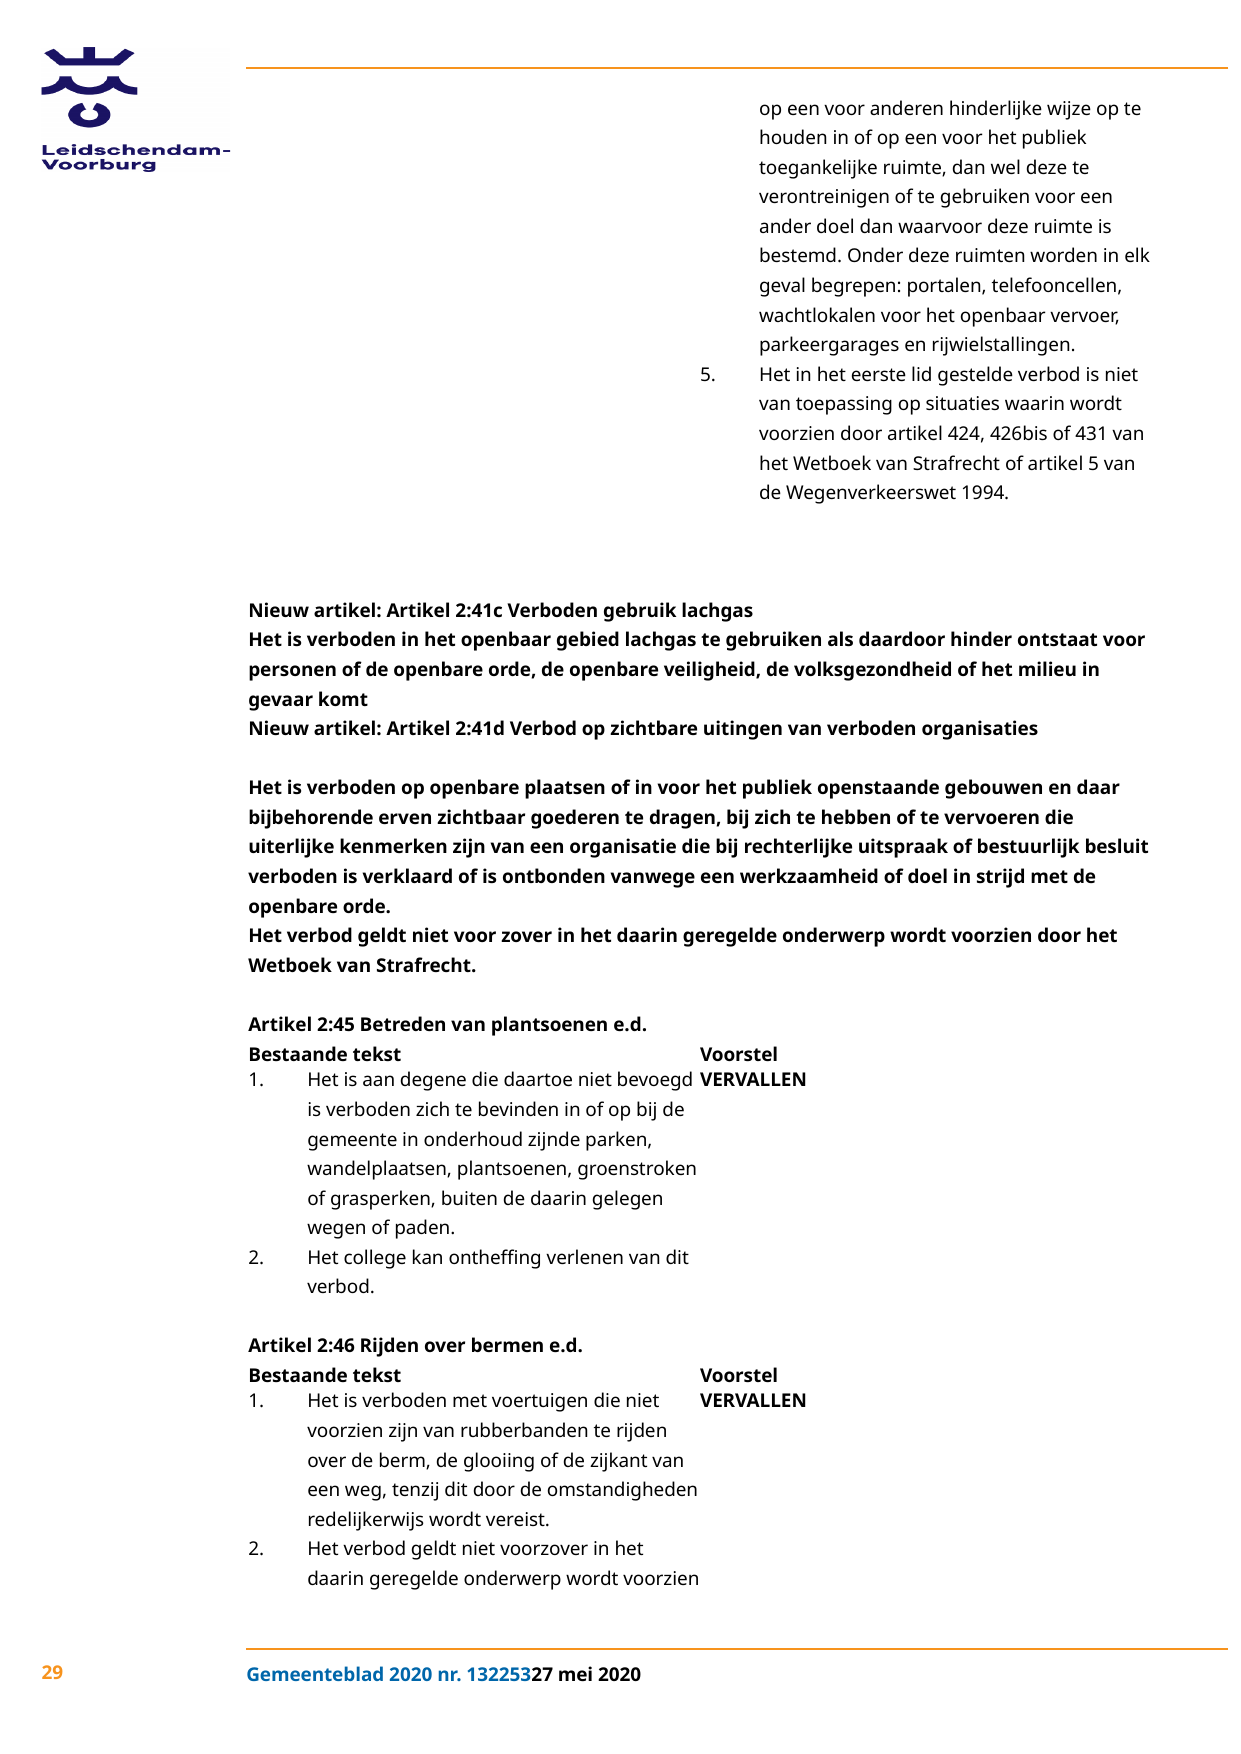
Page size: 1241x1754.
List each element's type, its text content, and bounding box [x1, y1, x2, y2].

table_cell op een voor anderen hinderlijke wijze op te houden in of op een voor het publiek toegankelijke ruimte, dan wel deze te verontreinigen of te gebruiken voor een ander doel dan waarvoor deze ruimte is bestemd. Onder deze ruimten worden in elk geval begrepen: portalen, telefooncellen, wachtlokalen voor het openbaar vervoer, parkeergarages en rijwielstallingen. Het in het eerste lid gestelde verbod is niet van toepassing op situaties waarin wordt voorzien door artikel 424, 426bis of 431 van het Wetboek van Strafrecht of artikel 5 van de Wegenverkeerswet 1994. [700, 95, 1152, 505]
table_header Bestaande tekst [248, 1041, 700, 1067]
table_cell Het is verboden met voertuigen die niet voorzien zijn van rubberbanden te rijden over de berm, de glooiing of de zijkant van een weg, tenzij dit door de omstandigheden redelijkerwijs wordt vereist. Het verbod geldt niet voorzover in het daarin geregelde onderwerp wordt voorzien [248, 1388, 700, 1591]
table_cell VERVALLEN [700, 1388, 1152, 1591]
text Artikel 2:45 Betreden van plantsoenen e.d. [248, 1011, 1152, 1037]
table_header Voorstel [700, 1041, 1152, 1067]
table_cell VERVALLEN [700, 1067, 1152, 1299]
table_cell [248, 95, 700, 505]
table_cell Het is aan degene die daartoe niet bevoegd is verboden zich te bevinden in of op bij de gemeente in onderhoud zijnde parken, wandelplaatsen, plantsoenen, groenstroken of grasperken, buiten de daarin gelegen wegen of paden. Het college kan ontheffing verlenen van dit verbod. [248, 1067, 700, 1299]
text Nieuw artikel: Artikel 2:41c Verboden gebruik lachgas [248, 597, 1152, 623]
picture [41, 47, 231, 172]
table_header Voorstel [700, 1362, 1152, 1388]
text Artikel 2:46 Rijden over bermen e.d. [248, 1332, 1152, 1358]
table_header Bestaande tekst [248, 1362, 700, 1388]
text Het verbod geldt niet voor zover in het daarin geregelde onderwerp wordt voorzien door het Wetboek van Strafrecht. [248, 922, 1152, 978]
text Het is verboden in het openbaar gebied lachgas te gebruiken als daardoor hinder ontstaat voor personen of de openbare orde, de openbare veiligheid, de volksgezondheid of het milieu in gevaar komt [248, 627, 1152, 712]
text Het is verboden op openbare plaatsen of in voor het publiek openstaande gebouwen en daar bijbehorende erven zichtbaar goederen te dragen, bij zich te hebben of te vervoeren die uiterlijke kenmerken zijn van een organisatie die bij rechterlijke uitspraak of bestuurlijk besluit verboden is verklaard of is ontbonden vanwege een werkzaamheid of doel in strijd met de openbare orde. [248, 774, 1152, 919]
text Nieuw artikel: Artikel 2:41d Verbod op zichtbare uitingen van verboden organisaties [248, 715, 1152, 741]
